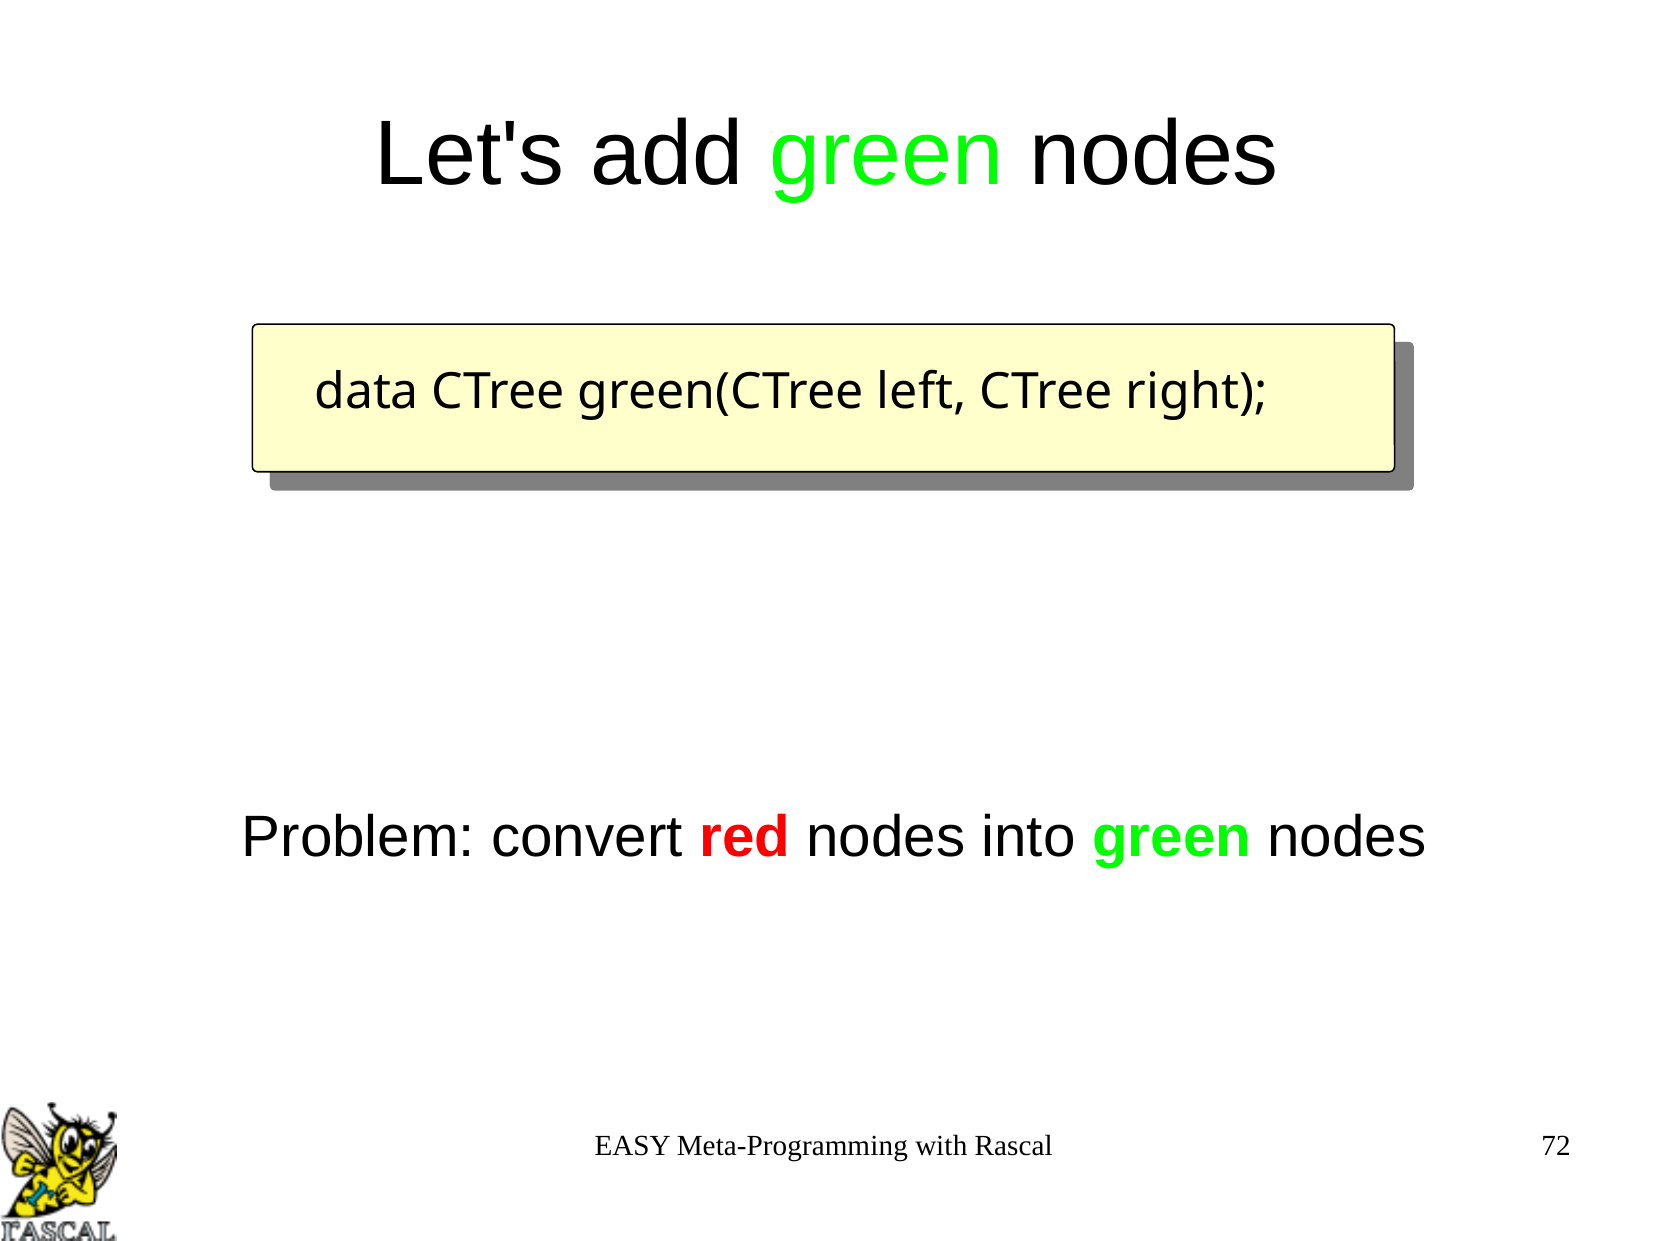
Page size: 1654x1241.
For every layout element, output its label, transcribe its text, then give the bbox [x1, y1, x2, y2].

picture [0, 1102, 117, 1241]
text_box data CTree green(CTree left, CTree right); [299, 347, 1389, 440]
text_box Problem: convert red nodes into green nodes [227, 795, 1443, 876]
text_box [252, 324, 1395, 472]
title Let's add green nodes [82, 49, 1571, 257]
